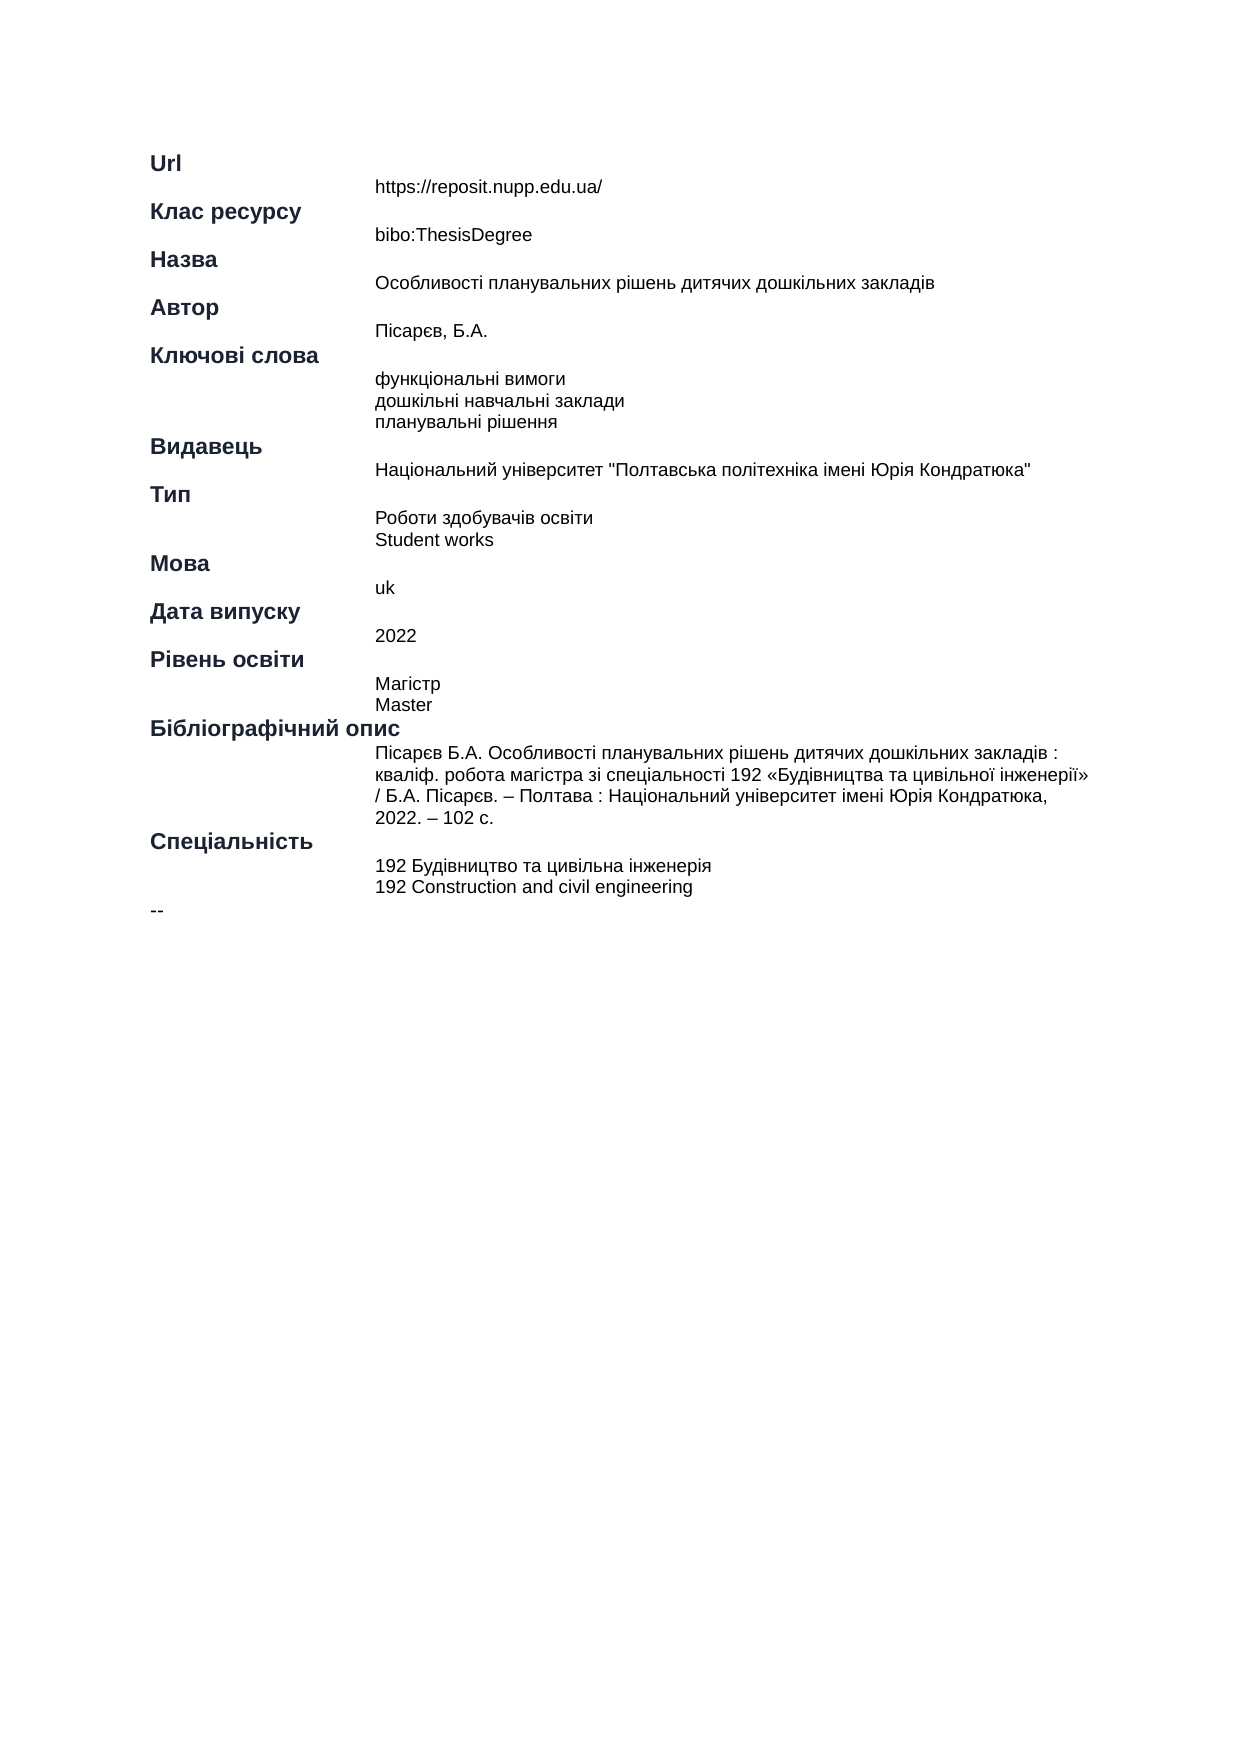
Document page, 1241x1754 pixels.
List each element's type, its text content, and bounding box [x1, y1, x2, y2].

text -- [150, 897, 1090, 921]
text Тип [150, 481, 1090, 507]
text Роботи здобувачів освіти [375, 507, 1090, 528]
text Національний університет "Полтавська політехніка імені Юрія Кондратюка" [375, 459, 1090, 481]
text Видавець [150, 433, 1090, 459]
text Магістр [375, 672, 1090, 694]
text функціональні вимоги [375, 368, 1090, 389]
text Особливості планувальних рішень дитячих дошкільних закладів [375, 272, 1090, 294]
text Автор [150, 294, 1090, 320]
text bibo:ThesisDegree [375, 224, 1090, 246]
text Ключові слова [150, 342, 1090, 368]
text дошкільні навчальні заклади [375, 389, 1090, 411]
text Master [375, 694, 1090, 715]
text Url [150, 150, 1090, 176]
text 192 Будівництво та цивільна інженерія [375, 854, 1090, 876]
text Пісарєв, Б.А. [375, 320, 1090, 342]
text Пісарєв Б.А. Особливості планувальних рішень дитячих дошкільних закладів : кваліф. робота магістра зі спеціальності 192 «Будівництва та цивільної інженерії» / Б.А. Пісарєв. – Полтава : Національний університет імені Юрія Кондратюка, 2022. – 102 с. [375, 742, 1090, 828]
text Спеціальність [150, 828, 1090, 854]
text Назва [150, 246, 1090, 272]
text 2022 [375, 624, 1090, 646]
text Student works [375, 528, 1090, 550]
text Клас ресурсу [150, 198, 1090, 224]
text Мова [150, 550, 1090, 576]
text 192 Construction and civil engineering [375, 876, 1090, 897]
text Рівень освіти [150, 646, 1090, 672]
text uk [375, 576, 1090, 598]
text https://reposit.nupp.edu.ua/ [375, 176, 1090, 198]
text Бібліографічний опис [150, 715, 1090, 742]
text Дата випуску [150, 598, 1090, 624]
text планувальні рішення [375, 411, 1090, 433]
